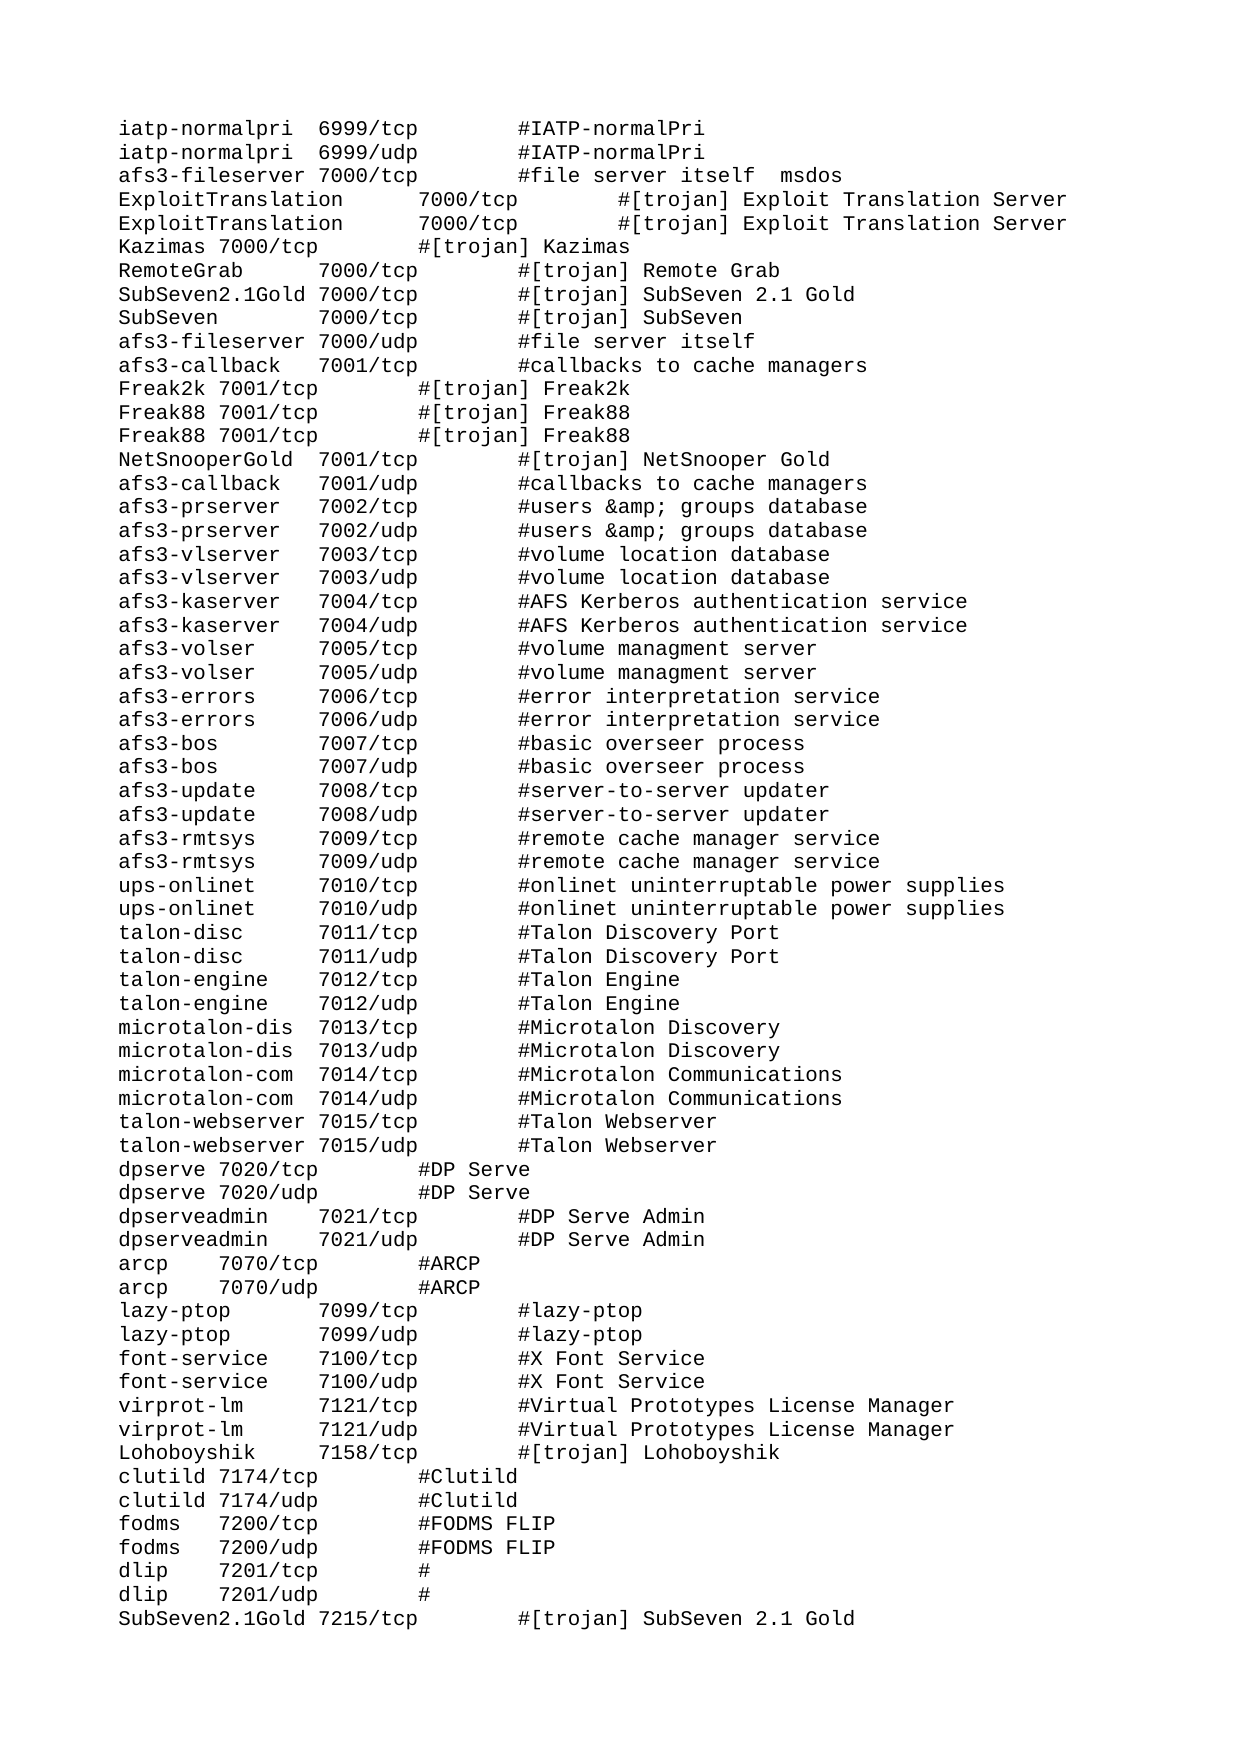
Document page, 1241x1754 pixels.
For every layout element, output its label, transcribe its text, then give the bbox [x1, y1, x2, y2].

text microtalon-dis 7013/tcp #Microtalon Discovery [118, 1017, 1122, 1040]
text afs3-rmtsys 7009/tcp #remote cache manager service [118, 827, 1122, 851]
text afs3-update 7008/udp #server-to-server updater [118, 804, 1122, 827]
text microtalon-dis 7013/udp #Microtalon Discovery [118, 1040, 1122, 1064]
text virprot-lm 7121/udp #Virtual Prototypes License Manager [118, 1419, 1122, 1442]
text talon-disc 7011/tcp #Talon Discovery Port [118, 922, 1122, 946]
text clutild 7174/tcp #Clutild [118, 1466, 1122, 1489]
text afs3-volser 7005/tcp #volume managment server [118, 638, 1122, 662]
text afs3-prserver 7002/tcp #users &amp; groups database [118, 496, 1122, 520]
text afs3-kaserver 7004/udp #AFS Kerberos authentication service [118, 615, 1122, 638]
text afs3-prserver 7002/udp #users &amp; groups database [118, 520, 1122, 544]
text ups-onlinet 7010/udp #onlinet uninterruptable power supplies [118, 898, 1122, 922]
text lazy-ptop 7099/udp #lazy-ptop [118, 1324, 1122, 1348]
text afs3-vlserver 7003/tcp #volume location database [118, 544, 1122, 567]
text arcp 7070/tcp #ARCP [118, 1253, 1122, 1277]
text SubSeven2.1Gold 7000/tcp #[trojan] SubSeven 2.1 Gold [118, 284, 1122, 307]
text afs3-errors 7006/tcp #error interpretation service [118, 686, 1122, 709]
text fodms 7200/tcp #FODMS FLIP [118, 1513, 1122, 1537]
text afs3-fileserver 7000/tcp #file server itself msdos [118, 165, 1122, 189]
text SubSeven2.1Gold 7215/tcp #[trojan] SubSeven 2.1 Gold [118, 1608, 1122, 1631]
text afs3-kaserver 7004/tcp #AFS Kerberos authentication service [118, 591, 1122, 615]
text virprot-lm 7121/tcp #Virtual Prototypes License Manager [118, 1395, 1122, 1419]
text font-service 7100/tcp #X Font Service [118, 1348, 1122, 1371]
text arcp 7070/udp #ARCP [118, 1277, 1122, 1300]
text Freak2k 7001/tcp #[trojan] Freak2k [118, 378, 1122, 402]
text dpserve 7020/udp #DP Serve [118, 1182, 1122, 1206]
text afs3-callback 7001/tcp #callbacks to cache managers [118, 354, 1122, 378]
text microtalon-com 7014/tcp #Microtalon Communications [118, 1064, 1122, 1088]
text dlip 7201/tcp # [118, 1561, 1122, 1584]
text talon-engine 7012/tcp #Talon Engine [118, 969, 1122, 993]
text afs3-rmtsys 7009/udp #remote cache manager service [118, 851, 1122, 875]
text dlip 7201/udp # [118, 1584, 1122, 1608]
text Kazimas 7000/tcp #[trojan] Kazimas [118, 236, 1122, 260]
text talon-webserver 7015/udp #Talon Webserver [118, 1135, 1122, 1158]
text afs3-bos 7007/tcp #basic overseer process [118, 733, 1122, 757]
text afs3-fileserver 7000/udp #file server itself [118, 331, 1122, 354]
text afs3-volser 7005/udp #volume managment server [118, 662, 1122, 686]
text microtalon-com 7014/udp #Microtalon Communications [118, 1088, 1122, 1111]
text afs3-update 7008/tcp #server-to-server updater [118, 780, 1122, 804]
text dpserve 7020/tcp #DP Serve [118, 1158, 1122, 1182]
text talon-disc 7011/udp #Talon Discovery Port [118, 946, 1122, 969]
text talon-webserver 7015/tcp #Talon Webserver [118, 1111, 1122, 1135]
text Freak88 7001/tcp #[trojan] Freak88 [118, 426, 1122, 449]
text clutild 7174/udp #Clutild [118, 1489, 1122, 1513]
text RemoteGrab 7000/tcp #[trojan] Remote Grab [118, 260, 1122, 284]
text dpserveadmin 7021/udp #DP Serve Admin [118, 1229, 1122, 1253]
text afs3-vlserver 7003/udp #volume location database [118, 567, 1122, 591]
text dpserveadmin 7021/tcp #DP Serve Admin [118, 1206, 1122, 1229]
text talon-engine 7012/udp #Talon Engine [118, 993, 1122, 1017]
text afs3-errors 7006/udp #error interpretation service [118, 709, 1122, 733]
text fodms 7200/udp #FODMS FLIP [118, 1537, 1122, 1561]
text lazy-ptop 7099/tcp #lazy-ptop [118, 1300, 1122, 1324]
text SubSeven 7000/tcp #[trojan] SubSeven [118, 307, 1122, 331]
text afs3-callback 7001/udp #callbacks to cache managers [118, 473, 1122, 496]
text font-service 7100/udp #X Font Service [118, 1371, 1122, 1395]
text NetSnooperGold 7001/tcp #[trojan] NetSnooper Gold [118, 449, 1122, 473]
text afs3-bos 7007/udp #basic overseer process [118, 757, 1122, 780]
text ExploitTranslation 7000/tcp #[trojan] Exploit Translation Server [118, 189, 1122, 213]
text Freak88 7001/tcp #[trojan] Freak88 [118, 402, 1122, 426]
text ExploitTranslation 7000/tcp #[trojan] Exploit Translation Server [118, 213, 1122, 236]
text iatp-normalpri 6999/tcp #IATP-normalPri [118, 118, 1122, 142]
text Lohoboyshik 7158/tcp #[trojan] Lohoboyshik [118, 1442, 1122, 1466]
text iatp-normalpri 6999/udp #IATP-normalPri [118, 142, 1122, 165]
text ups-onlinet 7010/tcp #onlinet uninterruptable power supplies [118, 875, 1122, 898]
